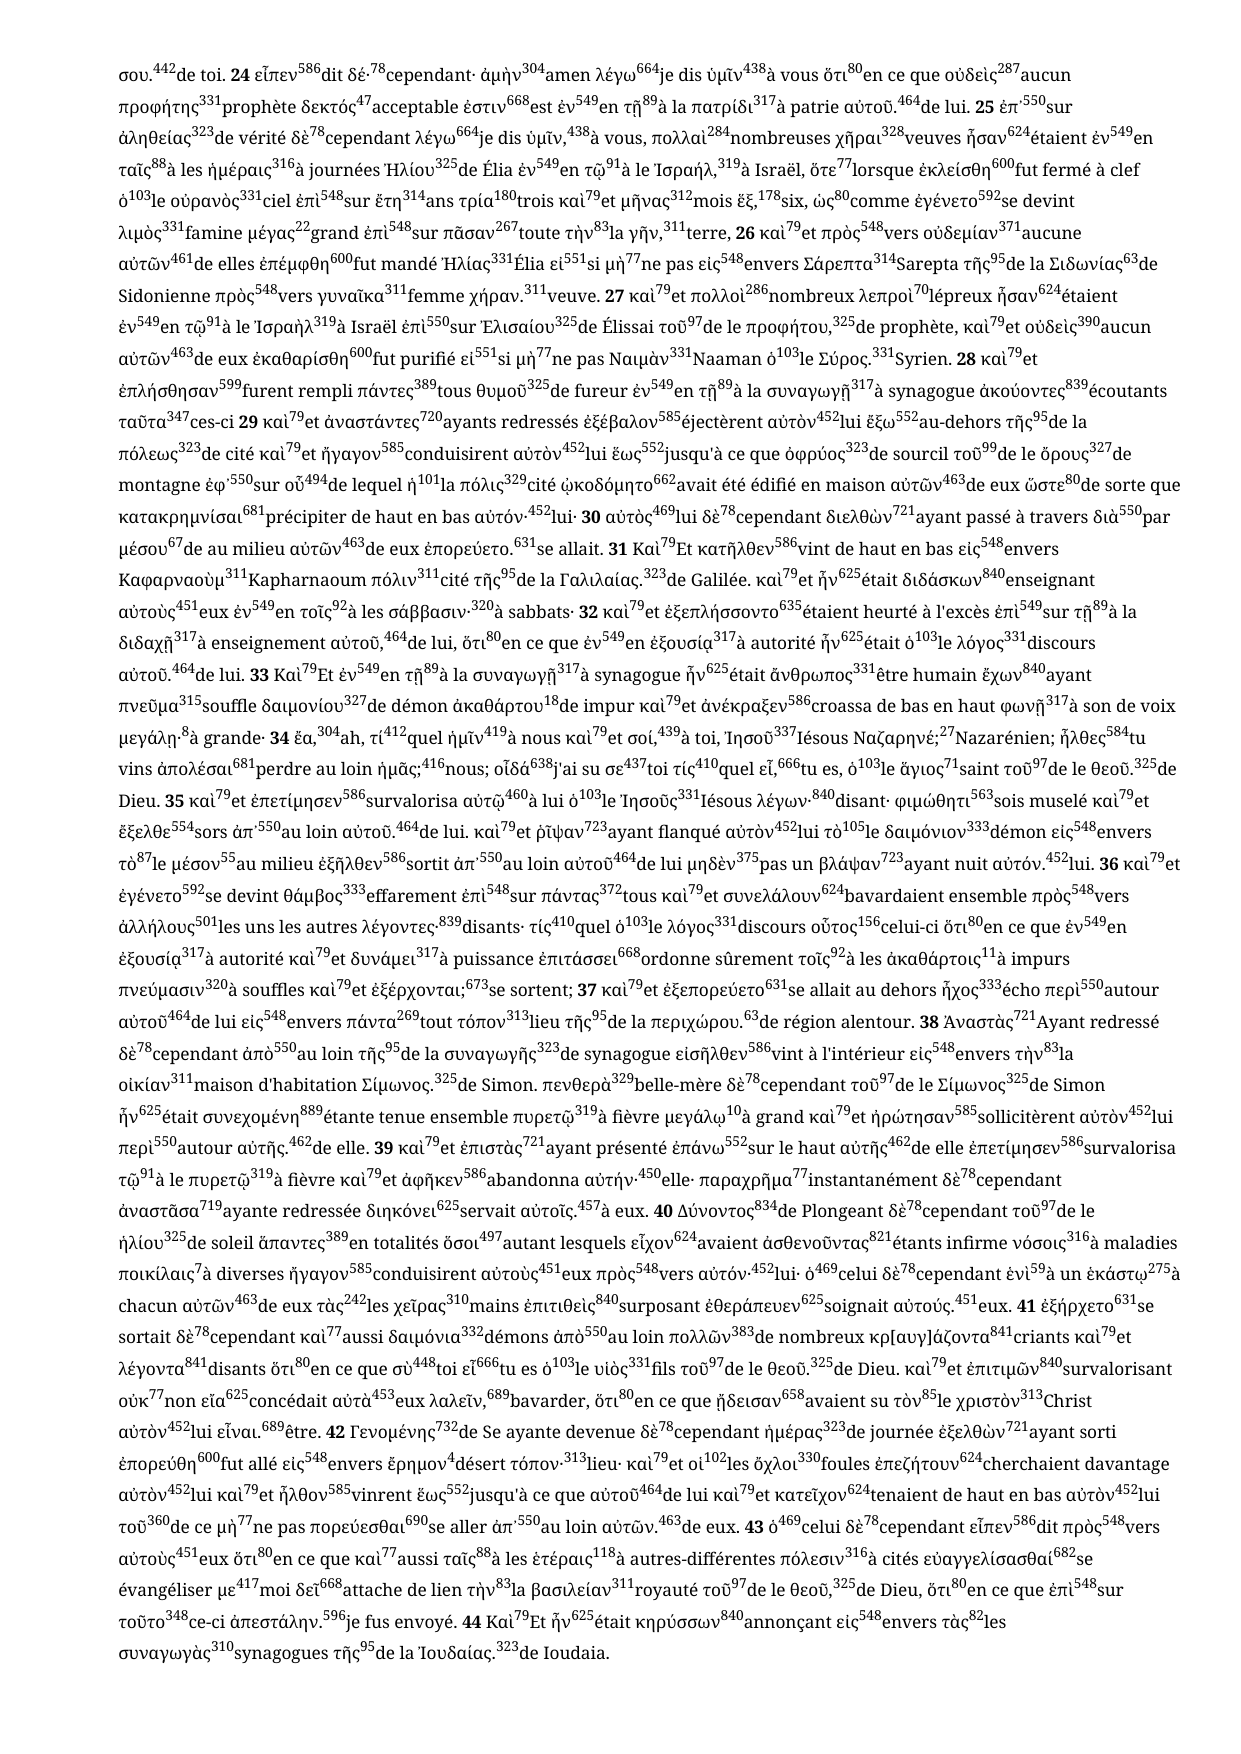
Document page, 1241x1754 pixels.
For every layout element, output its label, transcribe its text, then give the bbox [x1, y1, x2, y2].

text 1 Ἰησοῦς331Iésous δὲ78cependant πλήρης71de plénitude πνεύματος327de souffle ἁγίου18de saint ὑπέστρεψεν586retourna en arrière ἀπὸ550au loin τοῦ97de le Ἰορδάνου325de Iordane καὶ79et ἤγετο636était conduit ἐν549en τῷ93à le πνεύματι321à souffle ἐν549en τῇ89à la ἐρήμῳ57à déserte 2 ἡμέρας310journées τεσσεράκοντα176quarante πειραζόμενος891étant mis en tentation ὑπὸ550sous τοῦ97de le διαβόλου.65de diable. Καὶ79Et οὐκ77non ἔφαγεν586mangea οὐδὲν375aucun ἐν549en ταῖς88à les ἡμέραις316à journées ἐκείναις141à celles-là καὶ79et συντελεσθεισῶν751de ayantes étées achevées ensemble αὐτῶν461de elles ἐπείνασεν.586eut faim. 3 εἶπεν586dit δὲ78cependant αὐτῷ458à lui ὁ103le διάβολος·71diable· εἰ80si υἱὸς331fils εἶ666tu es τοῦ97de le θεοῦ,325de Dieu, εἰπὲ554dis τῷ91à le λίθῳ319à pierre τούτῳ144à celui-ci ἵνα80afin que γένηται905que se devienne ἄρτος.331pain. 4 καὶ79et ἀπεκρίθη600fut répondu πρὸς548vers αὐτὸν452lui ὁ103le Ἰησοῦς·331Iésous· γέγραπται654a été graphé ὅτι80en ce que οὐκ77non ἐπ᾽549sur ἄρτῳ319à pain μόνῳ121à seul ζήσεται612se vivra ὁ103le ἄνθρωπος.331être humain. 5 Καὶ79Et ἀναγαγὼν721ayant conduit de bas en haut αὐτὸν452lui ἔδειξεν586montra αὐτῷ458à lui πάσας266toutes τὰς82les βασιλείας310royautés τῆς95de la οἰκουμένης323de écoumène ἐν549en στιγμῇ317à point d'instant χρόνου325de temps 6 καὶ79et εἶπεν586dit αὐτῷ458à lui ὁ103le διάβολος·71diable· σοὶ439à toi δώσω602je donnerai τὴν83la ἐξουσίαν311autorité ταύτην136celle-ci ἅπασαν267en totalité καὶ79et τὴν83la δόξαν311gloire αὐτῶν,461de elles, ὅτι80en ce que ἐμοὶ420à moi παραδέδοται654a été livré καὶ79et ᾧ486à lequel ἐὰν340si le cas échéant θέλω917que je veuille δίδωμι664je donne αὐτήν·450elle· 7 σὺ448toi οὖν79donc ἐὰν80si le cas échéant προσκυνήσῃς897que tu prosternes vers ἐνώπιον552en devant ἐμοῦ,424de moi, ἔσται612se sera σοῦ442de toi πᾶσα.388toute. 8 καὶ79et ἀποκριθεὶς760ayant été répondu ὁ103le Ἰησοῦς331Iésous εἶπεν586dit αὐτῷ·458à lui· γέγραπται·654a été graphé· κύριον313Maître τὸν85le θεόν313Dieu σου442de toi προσκυνήσεις604tu prosterneras vers καὶ79et αὐτῷ458à lui μόνῳ121à seul λατρεύσεις.604tu adoreras. 9 Ἤγαγεν586Conduisit δὲ78cependant αὐτὸν452lui εἰς548envers Ἰερουσαλὴμ311Ierousalem καὶ79et ἔστησεν586dressa ἐπὶ548sur τὸ87le πτερύγιον315pinacle τοῦ99de le ἱεροῦ327de sanctuaire καὶ79et εἶπεν586dit αὐτῷ·458à lui· εἰ80si υἱὸς331fils εἶ666tu es τοῦ97de le θεοῦ,325de Dieu, βάλε554jette σεαυτὸν516toi-même ἐντεῦθεν77d'ici κάτω·77vers le bas· 10 γέγραπται654a été graphé γὰρ79car ὅτι80en ce que τοῖς90à les ἀγγέλοις318à messagers αὐτοῦ464de lui ἐντελεῖται612se commandera περὶ550autour σοῦ442de toi τοῦ360de ce διαφυλάξαι681gardienner soigneusement σε437toi 11 καὶ79et ὅτι80en ce que ἐπὶ550sur χειρῶν322de mains ἀροῦσίν605lèveront σε,437toi, μήποτε80de peur que προσκόψῃς897que tu achoppes πρὸς548vers λίθον313pierre τὸν85le πόδα313pied σου.442de toi. 12 καὶ79et ἀποκριθεὶς760ayant été répondu εἶπεν586dit αὐτῷ458à lui ὁ103le Ἰησοῦς331Iésous ὅτι80en ce que εἴρηται·654a été dit· οὐκ77non ἐκπειράσεις604tu mettras en tentation à l'excès κύριον313Maître τὸν85le θεόν313Dieu σου.442de toi. 13 Καὶ79Et συντελέσας721ayant achevé ensemble πάντα269tout πειρασμὸν313tentation ὁ103le διάβολος71diable ἀπέστη586dressa au loin ἀπ᾽550au loin αὐτοῦ464de lui ἄχρι552jusqu'à l'extrémité καιροῦ.325de moment. 14 Καὶ79Et ὑπέστρεψεν586retourna en arrière ὁ103le Ἰησοῦς331Iésous ἐν549en τῇ89à la δυνάμει317à puissance τοῦ99de le πνεύματος327de souffle εἰς548envers τὴν83la Γαλιλαίαν.311Galilée. καὶ79et φήμη329rumeur ἐξῆλθεν586sortit καθ᾽550contre ὅλης279de toute entière τῆς95de la περιχώρου63de région alentour περὶ550autour αὐτοῦ.464de lui. 15 καὶ79et αὐτὸς469lui ἐδίδασκεν625enseignait ἐν549en ταῖς88à les συναγωγαῖς316à synagogues αὐτῶν463de eux δοξαζόμενος891étant glorifié ὑπὸ550sous πάντων.383de tous. 16 Καὶ79Et ἦλθεν586vint εἰς548envers Ναζαρά,311Nazara, οὗ77où ἦν625était τεθραμμένος,813ayant été nourri, καὶ79et εἰσῆλθεν586vint à l'intérieur κατὰ548selon τὸ348ce εἰωθὸς772ayant habitué αὐτῷ458à lui ἐν549en τῇ89à la ἡμέρᾳ317à journée τῶν98de les σαββάτων326de sabbats εἰς548envers τὴν83la συναγωγὴν311synagogue καὶ79et ἀνέστη586redressa ἀναγνῶναι.681prendre connaissance. 17 καὶ79et ἐπεδόθη600fut donné de surcroît αὐτῷ458à lui βιβλίον333papier de bible τοῦ97de le προφήτου325de prophète Ἠσαΐου325de Ésaïa καὶ79et ἀναπτύξας721ayant déplié τὸ87le βιβλίον315papier de bible εὗρεν586trouva τὸν85le τόπον313lieu οὗ77où ἦν625était γεγραμμένον·815ayant été graphé· 18 πνεῦμα333souffle κυρίου325de Maître ἐπ᾽548sur ἐμὲ417moi οὗ494de lequel εἵνεκεν552à cause ἔχρισέν586oignit με417moi εὐαγγελίσασθαι682se évangéliser πτωχοῖς,58à pauvres, ἀπέσταλκέν642a envoyé με,417moi, κηρύξαι681annoncer αἰχμαλώτοις318à captifs ἄφεσιν311abandon καὶ79et τυφλοῖς58à aveugles ἀνάβλεψιν,311vision de bas en haut, ἀποστεῖλαι681envoyer τεθραυσμένους795ayants étés brisés ἐν549en ἀφέσει,317à abandon, 19 κηρύξαι681annoncer ἐνιαυτὸν313année κυρίου325de Maître δεκτόν.53acceptable. 20 καὶ79et πτύξας721ayant plié τὸ87le βιβλίον315papier de bible ἀποδοὺς721ayant redonné τῷ91à le ὑπηρέτῃ319à ministre ἐκάθισεν·586assit· καὶ79et πάντων383de tous οἱ102les ὀφθαλμοὶ330yeux ἐν549en τῇ89à la συναγωγῇ317à synagogue ἦσαν624étaient ἀτενίζοντες839regardants fixement αὐτῷ.458à lui. 21 ἤρξατο592se origina δὲ78cependant λέγειν689dire πρὸς548vers αὐτοὺς451eux ὅτι80en ce que σήμερον77aujourd'hui πεπλήρωται654a été fait plénitude ἡ101la γραφὴ329graphe αὕτη154celle-ci ἐν549en τοῖς92à les ὠσὶν320à oreilles ὑμῶν.441de vous. 22 Καὶ79Et πάντες389tous ἐμαρτύρουν624témoignaient αὐτῷ458à lui καὶ79et ἐθαύμαζον624étonnaient ἐπὶ549sur τοῖς90à les λόγοις318à discours τῆς95de la χάριτος323de grâce τοῖς351à ceux ἐκπορευομένοις854à se allants au dehors ἐκ550hors τοῦ99de le στόματος327de bouche αὐτοῦ464de lui καὶ79et ἔλεγον·624disaient· οὐχὶ340non pas υἱός331fils ἐστιν668est Ἰωσὴφ325de Ioseph οὗτος;364celui-ci; 23 καὶ79et εἶπεν586dit πρὸς548vers αὐτούς·451eux· πάντως77en tout cas ἐρεῖτέ603vous direz μοι420à moi τὴν83la παραβολὴν311parabole ταύτην·136celle-ci· ἰατρέ,337médecin, θεράπευσον554soigne σεαυτόν·516toi-même· ὅσα481autant lesquels ἠκούσαμεν581nous écoutâmes γενόμενα727se ayants devenus εἰς548envers τὴν83la Καφαρναοὺμ311Kapharnaoum ποίησον554fais καὶ77aussi ὧδε77ici ἐν549en τῇ89à la πατρίδι317à patrie σου.442de toi. 24 εἶπεν586dit δέ·78cependant· ἀμὴν304amen λέγω664je dis ὑμῖν438à vous ὅτι80en ce que οὐδεὶς287aucun προφήτης331prophète δεκτός47acceptable ἐστιν668est ἐν549en τῇ89à la πατρίδι317à patrie αὐτοῦ.464de lui. 25 ἐπ᾽550sur ἀληθείας323de vérité δὲ78cependant λέγω664je dis ὑμῖν,438à vous, πολλαὶ284nombreuses χῆραι328veuves ἦσαν624étaient ἐν549en ταῖς88à les ἡμέραις316à journées Ἠλίου325de Élia ἐν549en τῷ91à le Ἰσραήλ,319à Israël, ὅτε77lorsque ἐκλείσθη600fut fermé à clef ὁ103le οὐρανὸς331ciel ἐπὶ548sur ἔτη314ans τρία180trois καὶ79et μῆνας312mois ἕξ,178six, ὡς80comme ἐγένετο592se devint λιμὸς331famine μέγας22grand ἐπὶ548sur πᾶσαν267toute τὴν83la γῆν,311terre, 26 καὶ79et πρὸς548vers οὐδεμίαν371aucune αὐτῶν461de elles ἐπέμφθη600fut mandé Ἠλίας331Élia εἰ551si μὴ77ne pas εἰς548envers Σάρεπτα314Sarepta τῆς95de la Σιδωνίας63de Sidonienne πρὸς548vers γυναῖκα311femme χήραν.311veuve. 27 καὶ79et πολλοὶ286nombreux λεπροὶ70lépreux ἦσαν624étaient ἐν549en τῷ91à le Ἰσραὴλ319à Israël ἐπὶ550sur Ἐλισαίου325de Élissai τοῦ97de le προφήτου,325de prophète, καὶ79et οὐδεὶς390aucun αὐτῶν463de eux ἐκαθαρίσθη600fut purifié εἰ551si μὴ77ne pas Ναιμὰν331Naaman ὁ103le Σύρος.331Syrien. 28 καὶ79et ἐπλήσθησαν599furent rempli πάντες389tous θυμοῦ325de fureur ἐν549en τῇ89à la συναγωγῇ317à synagogue ἀκούοντες839écoutants ταῦτα347ces-ci 29 καὶ79et ἀναστάντες720ayants redressés ἐξέβαλον585éjectèrent αὐτὸν452lui ἔξω552au-dehors τῆς95de la πόλεως323de cité καὶ79et ἤγαγον585conduisirent αὐτὸν452lui ἕως552jusqu'à ce que ὀφρύος323de sourcil τοῦ99de le ὄρους327de montagne ἐφ᾽550sur οὗ494de lequel ἡ101la πόλις329cité ᾠκοδόμητο662avait été édifié en maison αὐτῶν463de eux ὥστε80de sorte que κατακρημνίσαι681précipiter de haut en bas αὐτόν·452lui· 30 αὐτὸς469lui δὲ78cependant διελθὼν721ayant passé à travers διὰ550par μέσου67de au milieu αὐτῶν463de eux ἐπορεύετο.631se allait. 31 Καὶ79Et κατῆλθεν586vint de haut en bas εἰς548envers Καφαρναοὺμ311Kapharnaoum πόλιν311cité τῆς95de la Γαλιλαίας.323de Galilée. καὶ79et ἦν625était διδάσκων840enseignant αὐτοὺς451eux ἐν549en τοῖς92à les σάββασιν·320à sabbats· 32 καὶ79et ἐξεπλήσσοντο635étaient heurté à l'excès ἐπὶ549sur τῇ89à la διδαχῇ317à enseignement αὐτοῦ,464de lui, ὅτι80en ce que ἐν549en ἐξουσίᾳ317à autorité ἦν625était ὁ103le λόγος331discours αὐτοῦ.464de lui. 33 Καὶ79Et ἐν549en τῇ89à la συναγωγῇ317à synagogue ἦν625était ἄνθρωπος331être humain ἔχων840ayant πνεῦμα315souffle δαιμονίου327de démon ἀκαθάρτου18de impur καὶ79et ἀνέκραξεν586croassa de bas en haut φωνῇ317à son de voix μεγάλῃ·8à grande· 34 ἔα,304ah, τί412quel ἡμῖν419à nous καὶ79et σοί,439à toi, Ἰησοῦ337Iésous Ναζαρηνέ;27Nazarénien; ἦλθες584tu vins ἀπολέσαι681perdre au loin ἡμᾶς;416nous; οἶδά638j'ai su σε437toi τίς410quel εἶ,666tu es, ὁ103le ἅγιος71saint τοῦ97de le θεοῦ.325de Dieu. 35 καὶ79et ἐπετίμησεν586survalorisa αὐτῷ460à lui ὁ103le Ἰησοῦς331Iésous λέγων·840disant· φιμώθητι563sois muselé καὶ79et ἔξελθε554sors ἀπ᾽550au loin αὐτοῦ.464de lui. καὶ79et ῥῖψαν723ayant flanqué αὐτὸν452lui τὸ105le δαιμόνιον333démon εἰς548envers τὸ87le μέσον55au milieu ἐξῆλθεν586sortit ἀπ᾽550au loin αὐτοῦ464de lui μηδὲν375pas un βλάψαν723ayant nuit αὐτόν.452lui. 36 καὶ79et ἐγένετο592se devint θάμβος333effarement ἐπὶ548sur πάντας372tous καὶ79et συνελάλουν624bavardaient ensemble πρὸς548vers ἀλλήλους501les uns les autres λέγοντες·839disants· τίς410quel ὁ103le λόγος331discours οὗτος156celui-ci ὅτι80en ce que ἐν549en ἐξουσίᾳ317à autorité καὶ79et δυνάμει317à puissance ἐπιτάσσει668ordonne sûrement τοῖς92à les ἀκαθάρτοις11à impurs πνεύμασιν320à souffles καὶ79et ἐξέρχονται;673se sortent; 37 καὶ79et ἐξεπορεύετο631se allait au dehors ἦχος333écho περὶ550autour αὐτοῦ464de lui εἰς548envers πάντα269tout τόπον313lieu τῆς95de la περιχώρου.63de région alentour. 38 Ἀναστὰς721Ayant redressé δὲ78cependant ἀπὸ550au loin τῆς95de la συναγωγῆς323de synagogue εἰσῆλθεν586vint à l'intérieur εἰς548envers τὴν83la οἰκίαν311maison d'habitation Σίμωνος.325de Simon. πενθερὰ329belle-mère δὲ78cependant τοῦ97de le Σίμωνος325de Simon ἦν625était συνεχομένη889étante tenue ensemble πυρετῷ319à fièvre μεγάλῳ10à grand καὶ79et ἠρώτησαν585sollicitèrent αὐτὸν452lui περὶ550autour αὐτῆς.462de elle. 39 καὶ79et ἐπιστὰς721ayant présenté ἐπάνω552sur le haut αὐτῆς462de elle ἐπετίμησεν586survalorisa τῷ91à le πυρετῷ319à fièvre καὶ79et ἀφῆκεν586abandonna αὐτήν·450elle· παραχρῆμα77instantanément δὲ78cependant ἀναστᾶσα719ayante redressée διηκόνει625servait αὐτοῖς.457à eux. 40 Δύνοντος834de Plongeant δὲ78cependant τοῦ97de le ἡλίου325de soleil ἅπαντες389en totalités ὅσοι497autant lesquels εἶχον624avaient ἀσθενοῦντας821étants infirme νόσοις316à maladies ποικίλαις7à diverses ἤγαγον585conduisirent αὐτοὺς451eux πρὸς548vers αὐτόν·452lui· ὁ469celui δὲ78cependant ἑνὶ59à un ἑκάστῳ275à chacun αὐτῶν463de eux τὰς242les χεῖρας310mains ἐπιτιθεὶς840surposant ἐθεράπευεν625soignait αὐτούς.451eux. 41 ἐξήρχετο631se sortait δὲ78cependant καὶ77aussi δαιμόνια332démons ἀπὸ550au loin πολλῶν383de nombreux κρ[αυγ]άζοντα841criants καὶ79et λέγοντα841disants ὅτι80en ce que σὺ448toi εἶ666tu es ὁ103le υἱὸς331fils τοῦ97de le θεοῦ.325de Dieu. καὶ79et ἐπιτιμῶν840survalorisant οὐκ77non εἴα625concédait αὐτὰ453eux λαλεῖν,689bavarder, ὅτι80en ce que ᾔδεισαν658avaient su τὸν85le χριστὸν313Christ αὐτὸν452lui εἶναι.689être. 42 Γενομένης732de Se ayante devenue δὲ78cependant ἡμέρας323de journée ἐξελθὼν721ayant sorti ἐπορεύθη600fut allé εἰς548envers ἔρημον4désert τόπον·313lieu· καὶ79et οἱ102les ὄχλοι330foules ἐπεζήτουν624cherchaient davantage αὐτὸν452lui καὶ79et ἦλθον585vinrent ἕως552jusqu'à ce que αὐτοῦ464de lui καὶ79et κατεῖχον624tenaient de haut en bas αὐτὸν452lui τοῦ360de ce μὴ77ne pas πορεύεσθαι690se aller ἀπ᾽550au loin αὐτῶν.463de eux. 43 ὁ469celui δὲ78cependant εἶπεν586dit πρὸς548vers αὐτοὺς451eux ὅτι80en ce que καὶ77aussi ταῖς88à les ἑτέραις118à autres-différentes πόλεσιν316à cités εὐαγγελίσασθαί682se évangéliser με417moi δεῖ668attache de lien τὴν83la βασιλείαν311royauté τοῦ97de le θεοῦ,325de Dieu, ὅτι80en ce que ἐπὶ548sur τοῦτο348ce-ci ἀπεστάλην.596je fus envoyé. 44 Καὶ79Et ἦν625était κηρύσσων840annonçant εἰς548envers τὰς82les συναγωγὰς310synagogues τῆς95de la Ἰουδαίας.323de Ioudaia. [118, 59, 1181, 1665]
